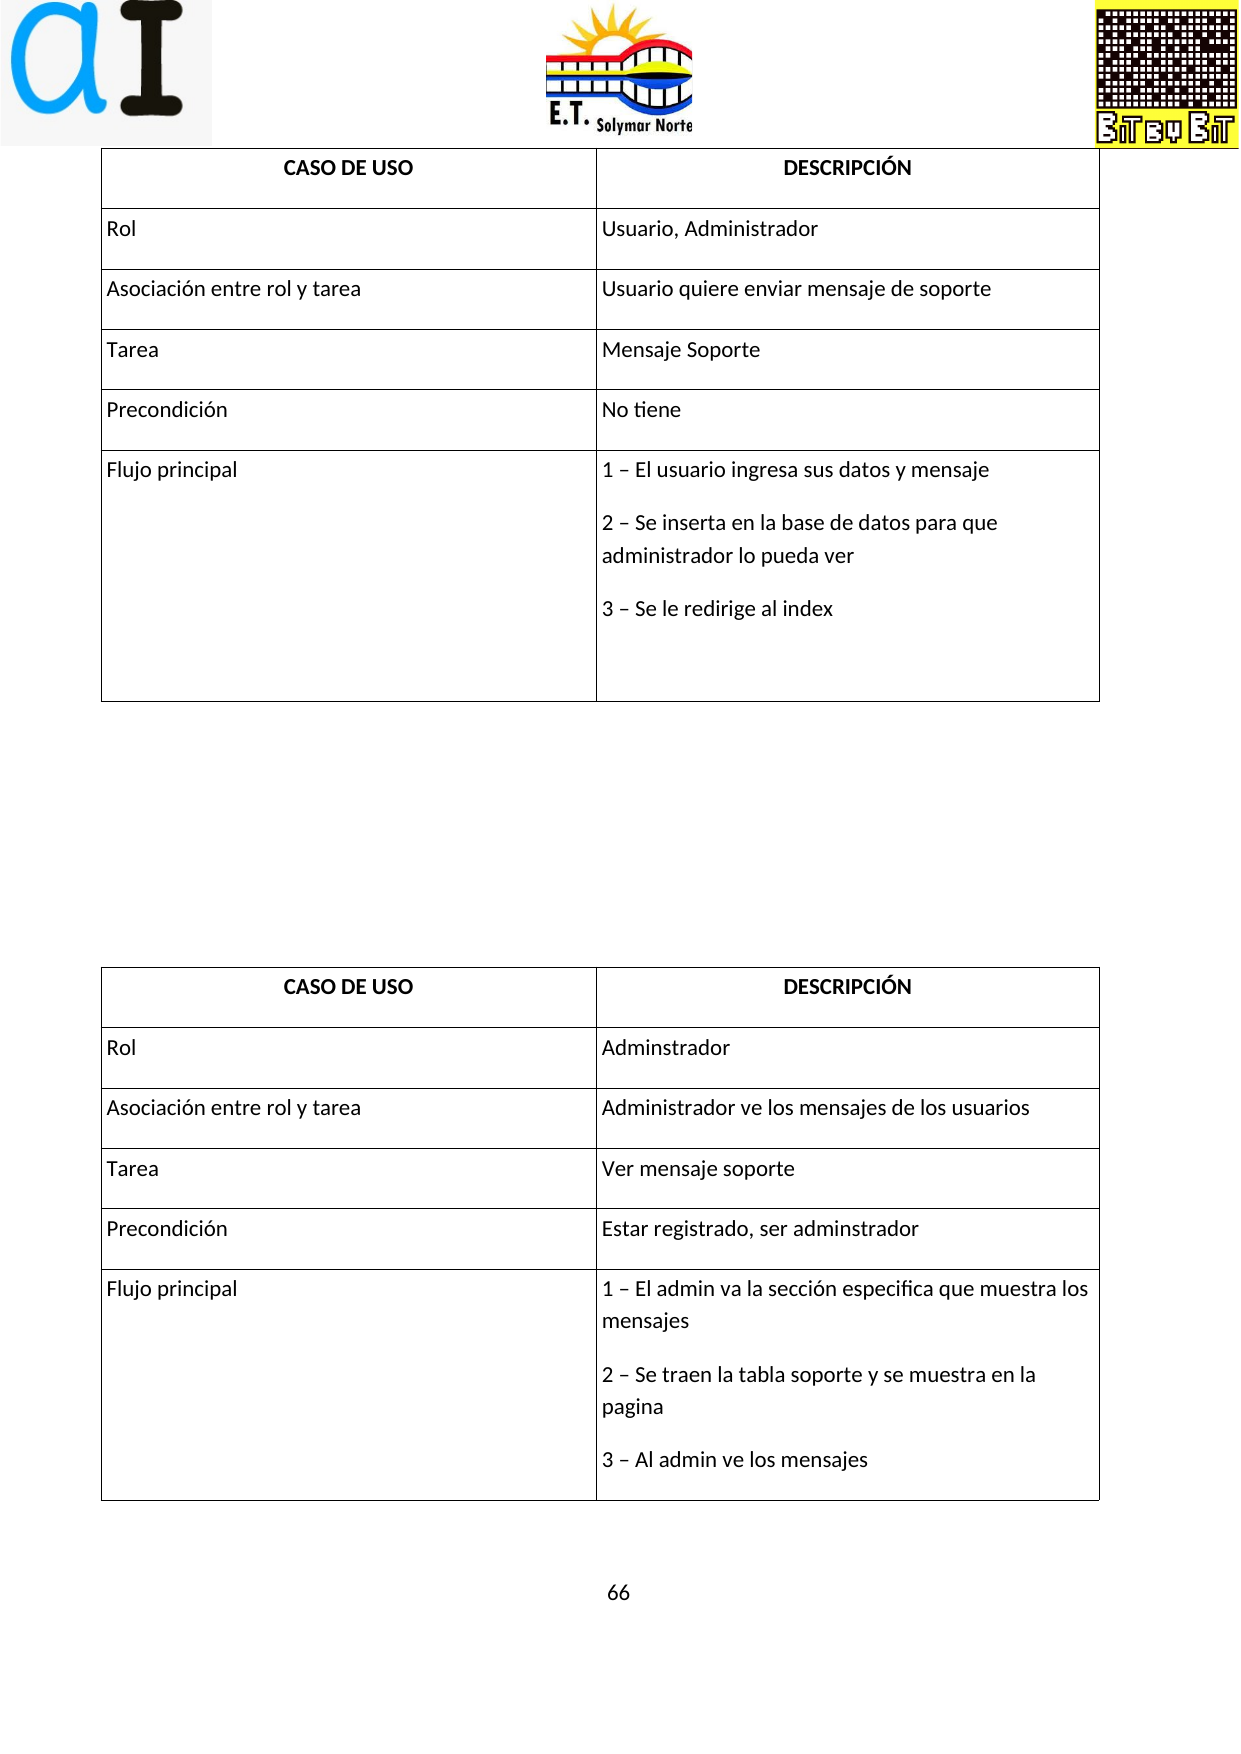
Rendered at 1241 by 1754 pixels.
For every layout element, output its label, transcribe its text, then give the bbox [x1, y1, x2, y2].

picture [0, 0, 212, 146]
table_header CASO DE USO [102, 149, 596, 208]
table_header DESCRIPCIÓN [597, 149, 1099, 208]
table_cell Tarea [102, 1149, 596, 1208]
table_cell Tarea [102, 330, 596, 389]
table_cell No tiene [597, 390, 1099, 450]
table_cell Estar registrado, ser adminstrador [597, 1209, 1099, 1269]
table_cell Rol [102, 209, 596, 268]
table_header CASO DE USO [102, 968, 596, 1027]
picture [1094, 0, 1239, 149]
table_cell Rol [102, 1028, 596, 1087]
table_cell 1 – El usuario ingresa sus datos y mensaje 2 – Se inserta en la base de datos para que administrador lo pueda ver 3 – Se le redirige al index [597, 451, 1099, 701]
table_header DESCRIPCIÓN [597, 968, 1099, 1027]
table_cell Usuario, Administrador [597, 209, 1099, 268]
table_cell Flujo principal [102, 451, 596, 701]
table_cell Adminstrador [597, 1028, 1099, 1087]
table_cell Flujo principal [102, 1270, 596, 1499]
table_cell Asociación entre rol y tarea [102, 270, 596, 329]
table_cell Administrador ve los mensajes de los usuarios [597, 1089, 1099, 1148]
table_cell Usuario quiere enviar mensaje de soporte [597, 270, 1099, 329]
table_cell Precondición [102, 390, 596, 450]
table_cell Mensaje Soporte [597, 330, 1099, 389]
table_cell Ver mensaje soporte [597, 1149, 1099, 1208]
picture [546, 0, 693, 146]
table_cell Precondición [102, 1209, 596, 1269]
table_cell 1 – El admin va la sección especifica que muestra los mensajes 2 – Se traen la tabla soporte y se muestra en la pagina 3 – Al admin ve los mensajes [597, 1270, 1099, 1499]
table_cell Asociación entre rol y tarea [102, 1089, 596, 1148]
